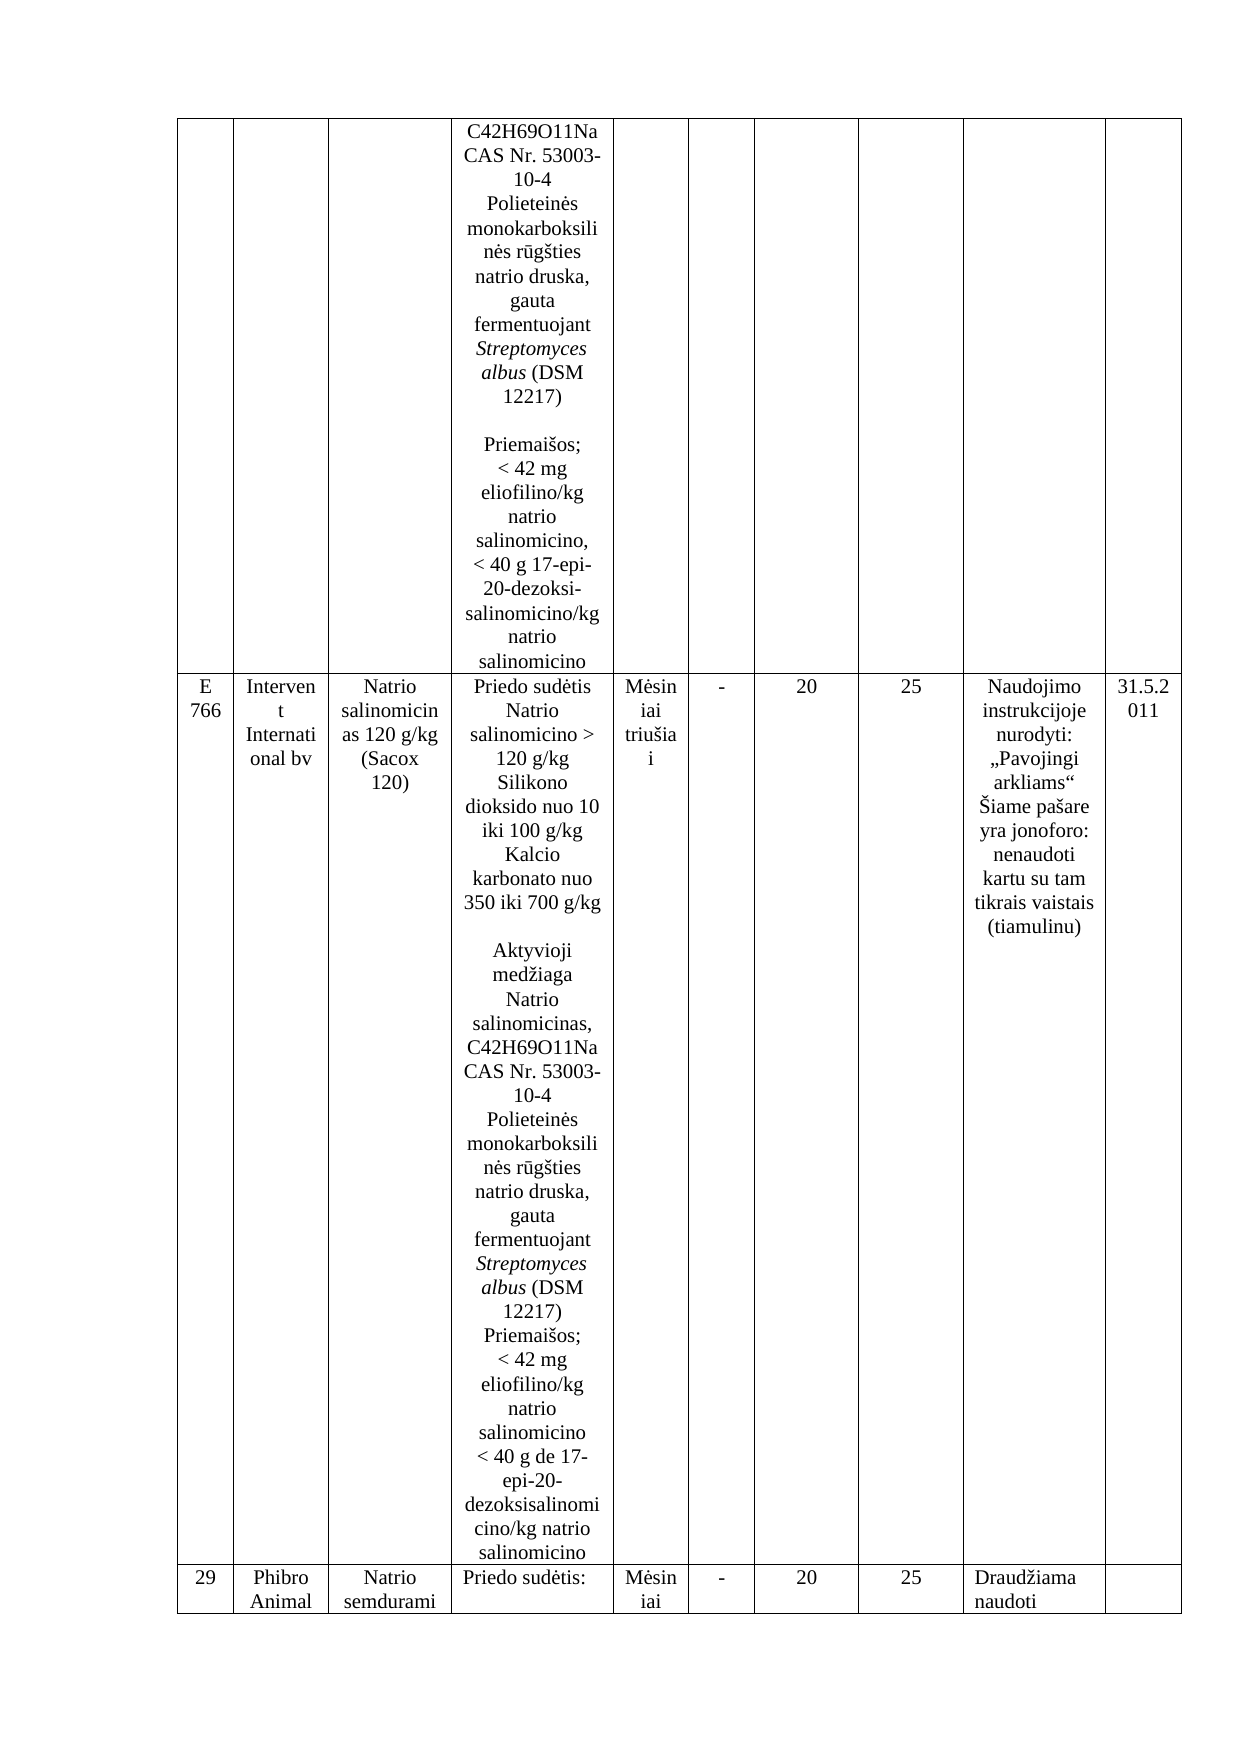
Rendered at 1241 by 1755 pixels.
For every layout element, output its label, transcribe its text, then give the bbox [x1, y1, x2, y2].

table_cell [614, 119, 688, 673]
table_cell Naudojimo instrukcijoje nurodyti: „Pavojingi arkliams“ Šiame pašare yra jonoforo: nenaudoti kartu su tam tikrais vaistais (tiamulinu) [964, 674, 1105, 1564]
table_cell [859, 119, 963, 673]
table_cell 25 [859, 674, 963, 1564]
table_cell Priedo sudėtis: [452, 1565, 613, 1613]
table_cell Mėsiniai [614, 1565, 688, 1613]
table_cell E 766 [178, 674, 233, 1564]
table_cell - [689, 1565, 754, 1613]
table_cell 31.5.2011 [1106, 674, 1181, 1564]
table_cell 29 [178, 1565, 233, 1613]
table_cell C42H69O11Na CAS Nr. 53003-10-4 Polieteinės monokarboksilinės rūgšties natrio druska, gauta fermentuojant Streptomyces albus (DSM 12217) Priemaišos; < 42 mg eliofilino/kg natrio salinomicino, < 40 g 17-epi-20-dezoksi-salinomicino/kg natrio salinomicino [452, 119, 613, 673]
table_cell 20 [755, 1565, 858, 1613]
table_cell 25 [859, 1565, 963, 1613]
table_cell [964, 119, 1105, 673]
table_cell - [689, 674, 754, 1564]
table_cell [234, 119, 328, 673]
table_cell Phibro Animal [234, 1565, 328, 1613]
table_cell [329, 119, 451, 673]
table_cell [178, 119, 233, 673]
table_cell [689, 119, 754, 673]
table_cell 20 [755, 674, 858, 1564]
table_cell [755, 119, 858, 673]
table_cell Mėsiniai triušiai [614, 674, 688, 1564]
table_cell [1106, 1565, 1181, 1613]
table_cell [1106, 119, 1181, 673]
table_cell Draudžiama naudoti [964, 1565, 1105, 1613]
table_cell Intervent International bv [234, 674, 328, 1564]
table_cell Natrio semdurami [329, 1565, 451, 1613]
table_cell Natrio salinomicinas 120 g/kg (Sacox 120) [329, 674, 451, 1564]
table_cell Priedo sudėtis Natrio salinomicino > 120 g/kg Silikono dioksido nuo 10 iki 100 g/kg Kalcio karbonato nuo 350 iki 700 g/kg Aktyvioji medžiaga Natrio salinomicinas, C42H69O11Na CAS Nr. 53003-10-4 Polieteinės monokarboksilinės rūgšties natrio druska, gauta fermentuojant Streptomyces albus (DSM 12217) Priemaišos; < 42 mg eliofilino/kg natrio salinomicino < 40 g de 17-epi-20-dezoksisalinomicino/kg natrio salinomicino [452, 674, 613, 1564]
